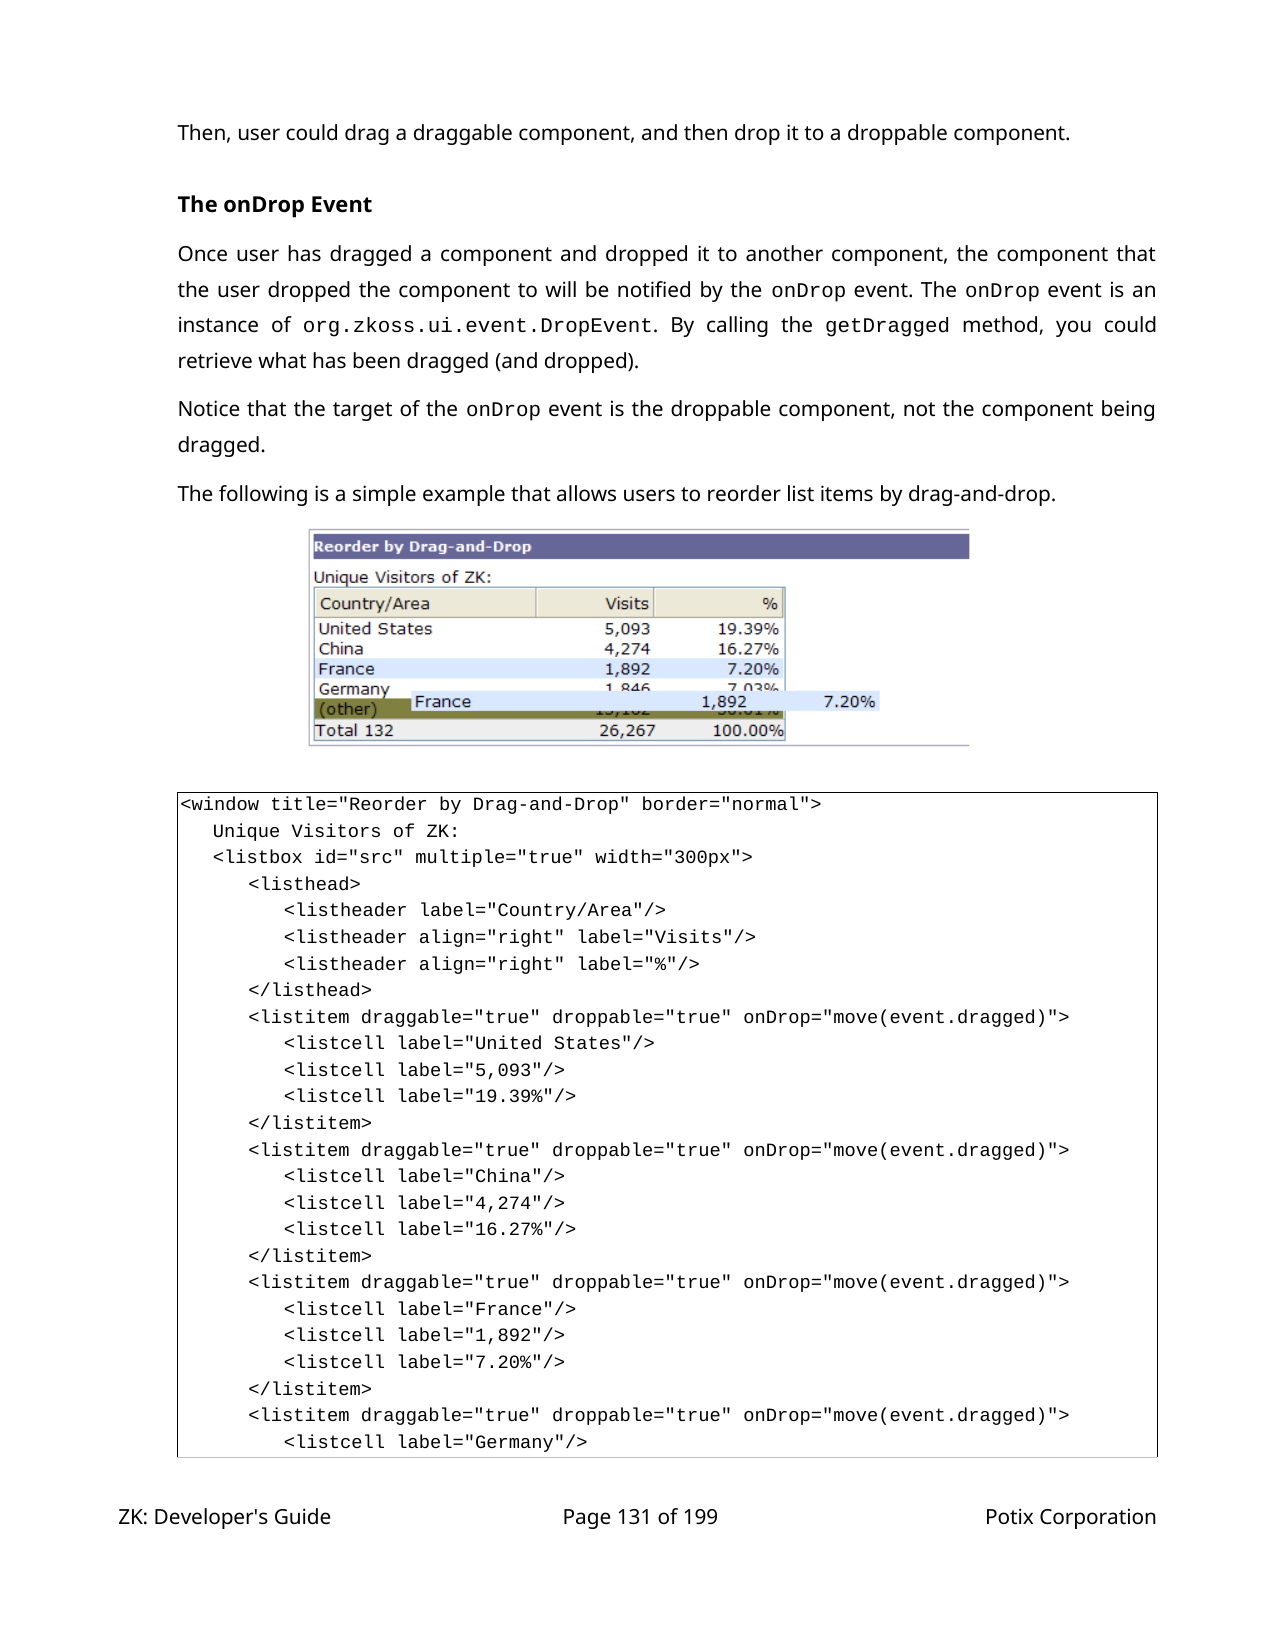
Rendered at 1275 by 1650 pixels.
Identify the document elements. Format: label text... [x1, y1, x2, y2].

text <window title="Reorder by Drag-and-Drop" border="normal"> Unique Visitors of ZK: <listbox id="src" multiple="true" width="300px"> <listhead> <listheader label="Country/Area"/> <listheader align="right" label="Visits"/> <listheader align="right" label="%"/> </listhead> <listitem draggable="true" droppable="true" onDrop="move(event.dragged)"> <listcell label="United States"/> <listcell label="5,093"/> <listcell label="19.39%"/> </listitem> <listitem draggable="true" droppable="true" onDrop="move(event.dragged)"> <listcell label="China"/> <listcell label="4,274"/> <listcell label="16.27%"/> </listitem> <listitem draggable="true" droppable="true" onDrop="move(event.dragged)"> <listcell label="France"/> <listcell label="1,892"/> <listcell label="7.20%"/> </listitem> <listitem draggable="true" droppable="true" onDrop="move(event.dragged)"> <listcell label="Germany"/> [178, 793, 1157, 1457]
text Notice that the target of the onDrop event is the droppable component, not the component being dragged. [177, 394, 1157, 458]
text Then, user could drag a draggable component, and then drop it to a droppable component. [177, 118, 1157, 146]
picture [305, 525, 970, 750]
subtitle The onDrop Event [177, 189, 1157, 219]
text Once user has dragged a component and dropped it to another component, the component that the user dropped the component to will be notified by the onDrop event. The onDrop event is an instance of org.zkoss.ui.event.DropEvent. By calling the getDragged method, you could retrieve what has been dragged (and dropped). [177, 239, 1157, 374]
text The following is a simple example that allows users to reorder list items by drag-and-drop. [177, 479, 1157, 507]
